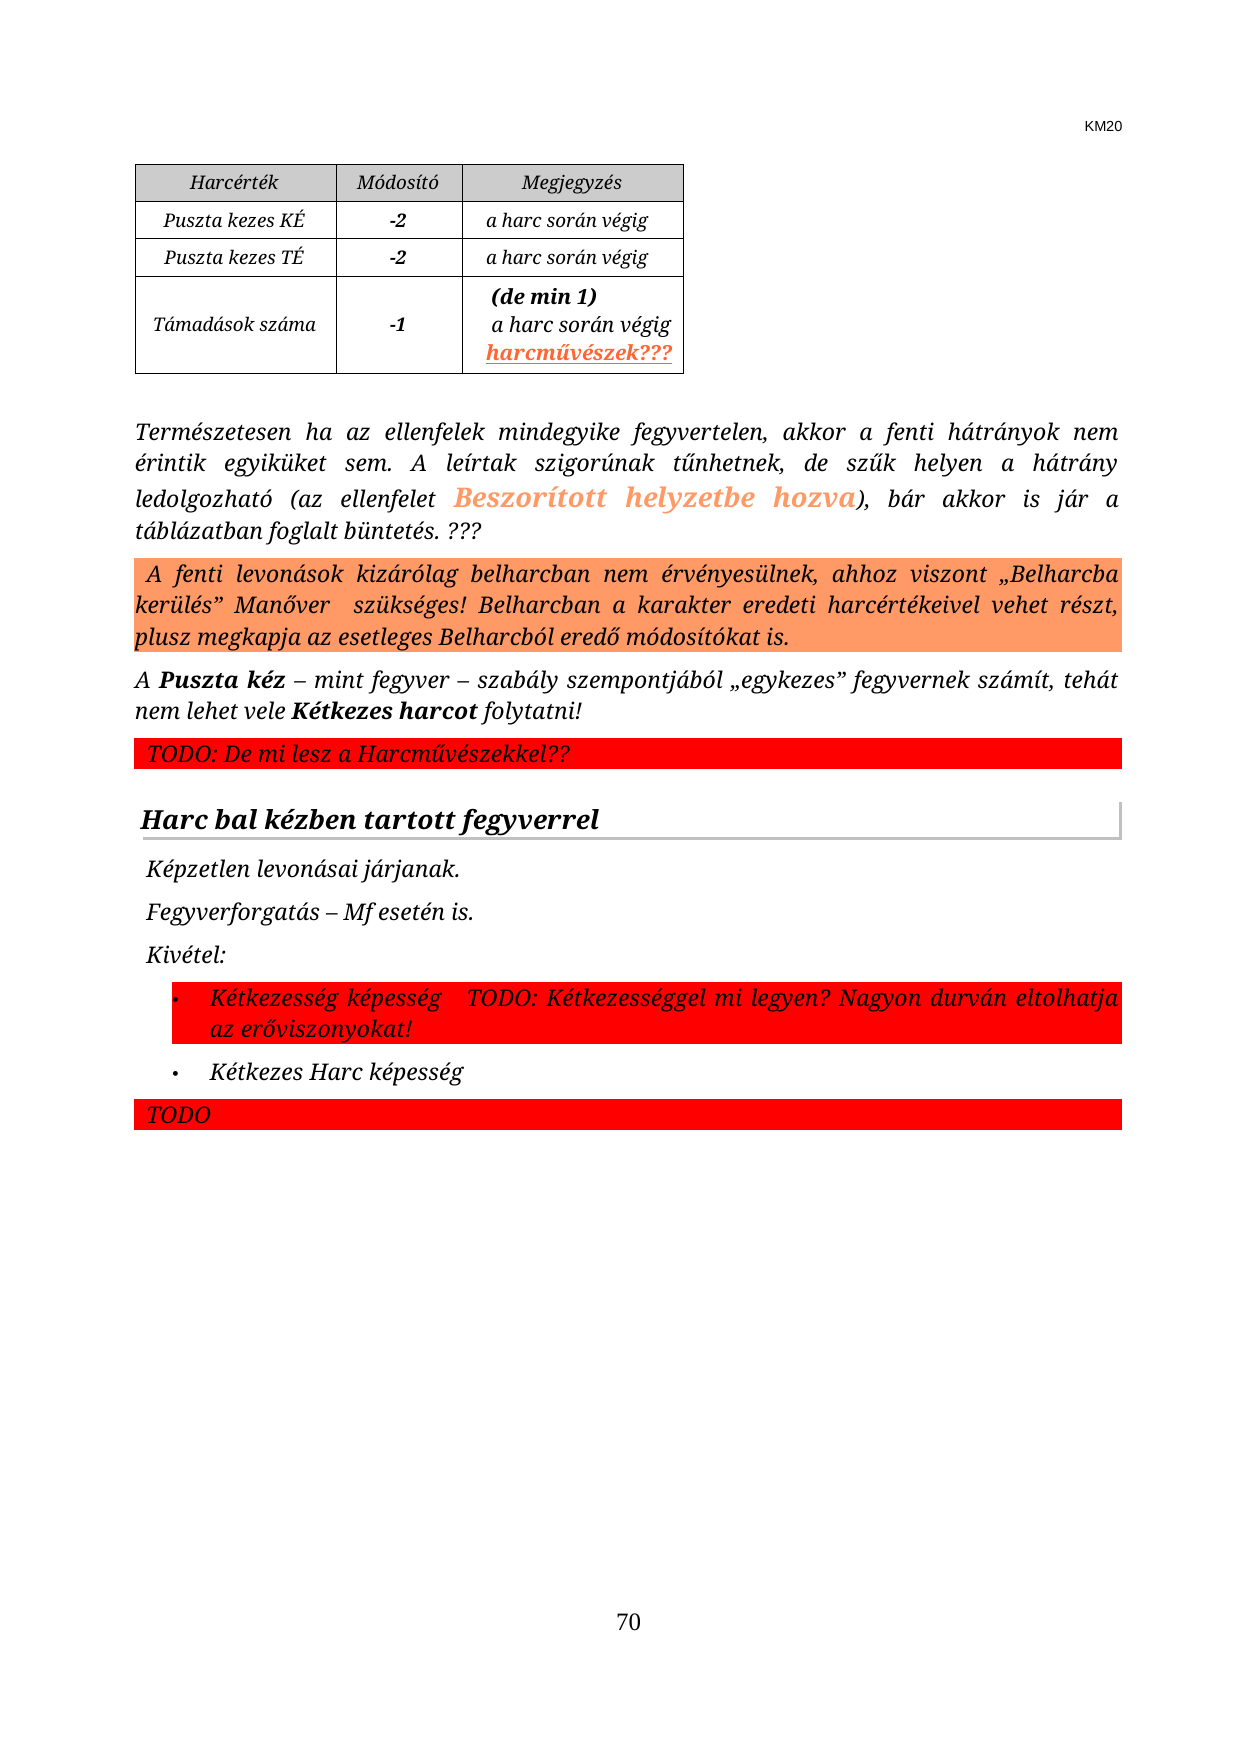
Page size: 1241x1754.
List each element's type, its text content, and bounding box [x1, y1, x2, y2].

table_cell -2 [337, 202, 462, 238]
text Fegyverforgatás – Mf esetén is. [134, 896, 1122, 927]
subtitle Harc bal kézben tartott fegyverrel [140, 802, 1119, 837]
text Kivétel: [134, 939, 1122, 970]
table_cell Puszta kezes KÉ [136, 202, 336, 238]
table_cell Támadások száma [136, 277, 336, 373]
text Képzetlen levonásai járjanak. [134, 853, 1122, 884]
table_cell (de min 1) a harc során végig harcművészek??? [463, 277, 683, 373]
table_header Harcérték [136, 165, 336, 201]
table_cell -2 [337, 239, 462, 276]
text TODO [134, 1099, 1122, 1130]
table_cell Puszta kezes TÉ [136, 239, 336, 276]
table_cell a harc során végig [463, 202, 683, 238]
text A fenti levonások kizárólag belharcban nem érvényesülnek, ahhoz viszont „Belharcba kerülés” Manőver szükséges! Belharcban a karakter eredeti harcértékeivel vehet részt, plusz megkapja az esetleges Belharcból eredő módosítókat is. [134, 558, 1122, 652]
text Természetesen ha az ellenfelek mindegyike fegyvertelen, akkor a fenti hátrányok nem érintik egyiküket sem. A leírtak szigorúnak tűnhetnek, de szűk helyen a hátrány ledolgozható (az ellenfelet Beszorított helyzetbe hozva), bár akkor is jár a táblázatban foglalt büntetés. ??? [134, 416, 1122, 546]
table_header Megjegyzés [463, 165, 683, 201]
table_cell a harc során végig [463, 239, 683, 276]
list Kétkezesség képesség TODO: Kétkezességgel mi legyen? Nagyon durván eltolhatja az erőviszonyokat! [172, 982, 1122, 1044]
text TODO: De mi lesz a Harcművészekkel?? [134, 738, 1122, 769]
list Kétkezes Harc képesség [172, 1056, 1122, 1087]
text A Puszta kéz – mint fegyver – szabály szempontjából „egykezes” fegyvernek számít, tehát nem lehet vele Kétkezes harcot folytatni! [134, 663, 1122, 726]
table_cell -1 [337, 277, 462, 373]
table_header Módosító [337, 165, 462, 201]
